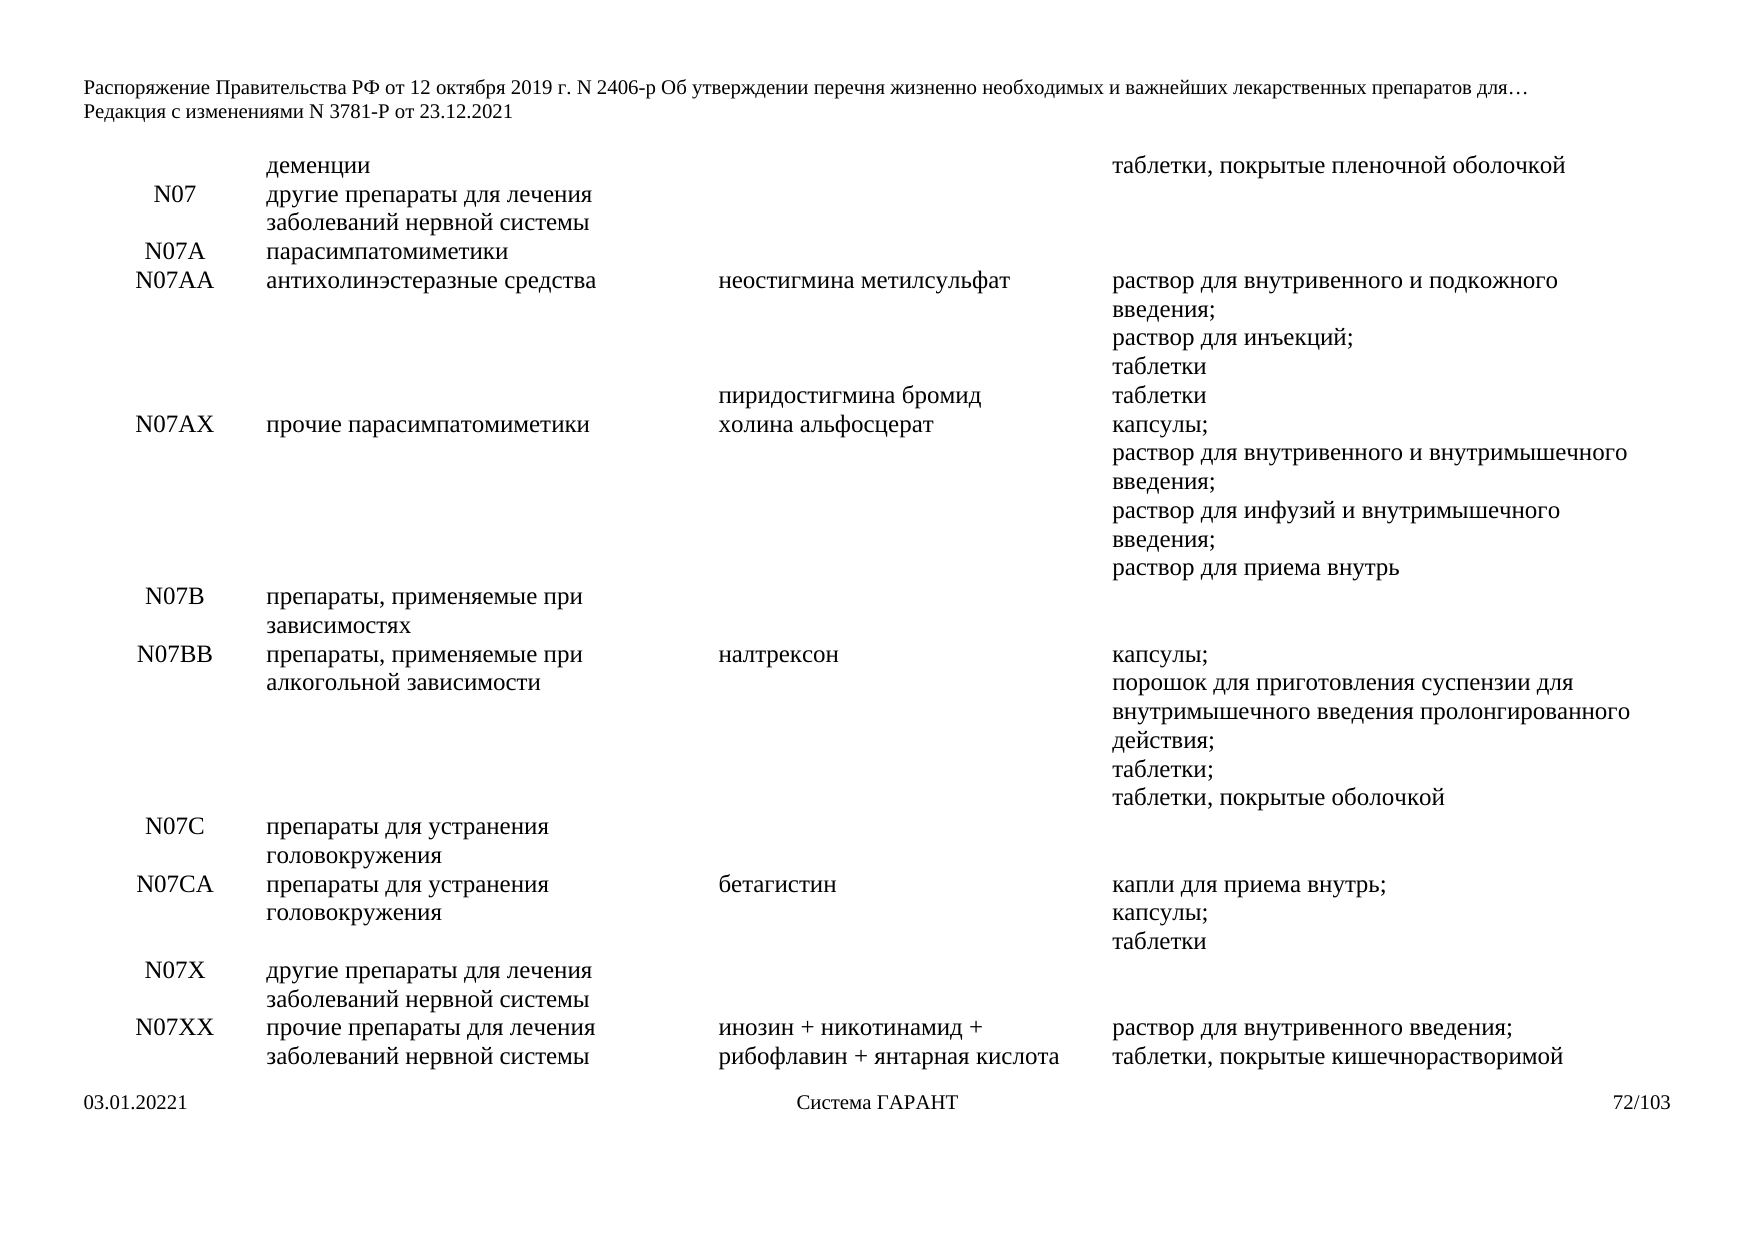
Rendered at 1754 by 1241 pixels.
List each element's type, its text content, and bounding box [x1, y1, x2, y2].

table_cell N07 [95, 179, 255, 236]
table_cell [255, 380, 707, 409]
table_cell деменции [255, 150, 707, 179]
table_cell [95, 150, 255, 179]
table_cell [1101, 811, 1669, 869]
table_cell N07AA [95, 265, 255, 380]
table_cell пиридостигмина бромид [707, 380, 1101, 409]
table_cell [707, 150, 1101, 179]
table_cell капсулы; порошок для приготовления суспензии для внутримышечного введения пролонгированного действия; таблетки; таблетки, покрытые оболочкой [1101, 639, 1669, 811]
table_cell N07BB [95, 639, 255, 811]
table_cell налтрексон [707, 639, 1101, 811]
table_cell раствор для внутривенного введения; таблетки, покрытые кишечнорастворимой [1101, 1013, 1669, 1070]
table_cell [1101, 179, 1669, 236]
table_cell прочие препараты для лечения заболеваний нервной системы [255, 1013, 707, 1070]
table_cell N07C [95, 811, 255, 869]
table_cell парасимпатомиметики [255, 236, 707, 265]
table_cell [707, 179, 1101, 236]
table_cell раствор для внутривенного и подкожного введения; раствор для инъекций; таблетки [1101, 265, 1669, 380]
table_cell N07B [95, 581, 255, 639]
table_cell [1101, 955, 1669, 1012]
table_cell N07XX [95, 1013, 255, 1070]
table_cell [707, 236, 1101, 265]
table_cell [1101, 581, 1669, 639]
table_cell [707, 811, 1101, 869]
table_cell антихолинэстеразные средства [255, 265, 707, 380]
table_cell прочие парасимпатомиметики [255, 409, 707, 581]
table_cell препараты, применяемые при зависимостях [255, 581, 707, 639]
table_cell капсулы; раствор для внутривенного и внутримышечного введения; раствор для инфузий и внутримышечного введения; раствор для приема внутрь [1101, 409, 1669, 581]
table_cell холина альфосцерат [707, 409, 1101, 581]
table_cell [707, 581, 1101, 639]
table_cell N07A [95, 236, 255, 265]
table_cell бетагистин [707, 869, 1101, 955]
table_cell инозин + никотинамид + рибофлавин + янтарная кислота [707, 1013, 1101, 1070]
table_cell N07CA [95, 869, 255, 955]
table_cell таблетки, покрытые пленочной оболочкой [1101, 150, 1669, 179]
table_cell [95, 380, 255, 409]
table_cell N07AХ [95, 409, 255, 581]
table_cell препараты, применяемые при алкогольной зависимости [255, 639, 707, 811]
table_cell другие препараты для лечения заболеваний нервной системы [255, 955, 707, 1012]
table_cell препараты для устранения головокружения [255, 811, 707, 869]
table_cell капли для приема внутрь; капсулы; таблетки [1101, 869, 1669, 955]
table_cell N07X [95, 955, 255, 1012]
table_cell [1101, 236, 1669, 265]
table_cell другие препараты для лечения заболеваний нервной системы [255, 179, 707, 236]
table_cell препараты для устранения головокружения [255, 869, 707, 955]
table_cell таблетки [1101, 380, 1669, 409]
table_cell неостигмина метилсульфат [707, 265, 1101, 380]
table_cell [707, 955, 1101, 1012]
